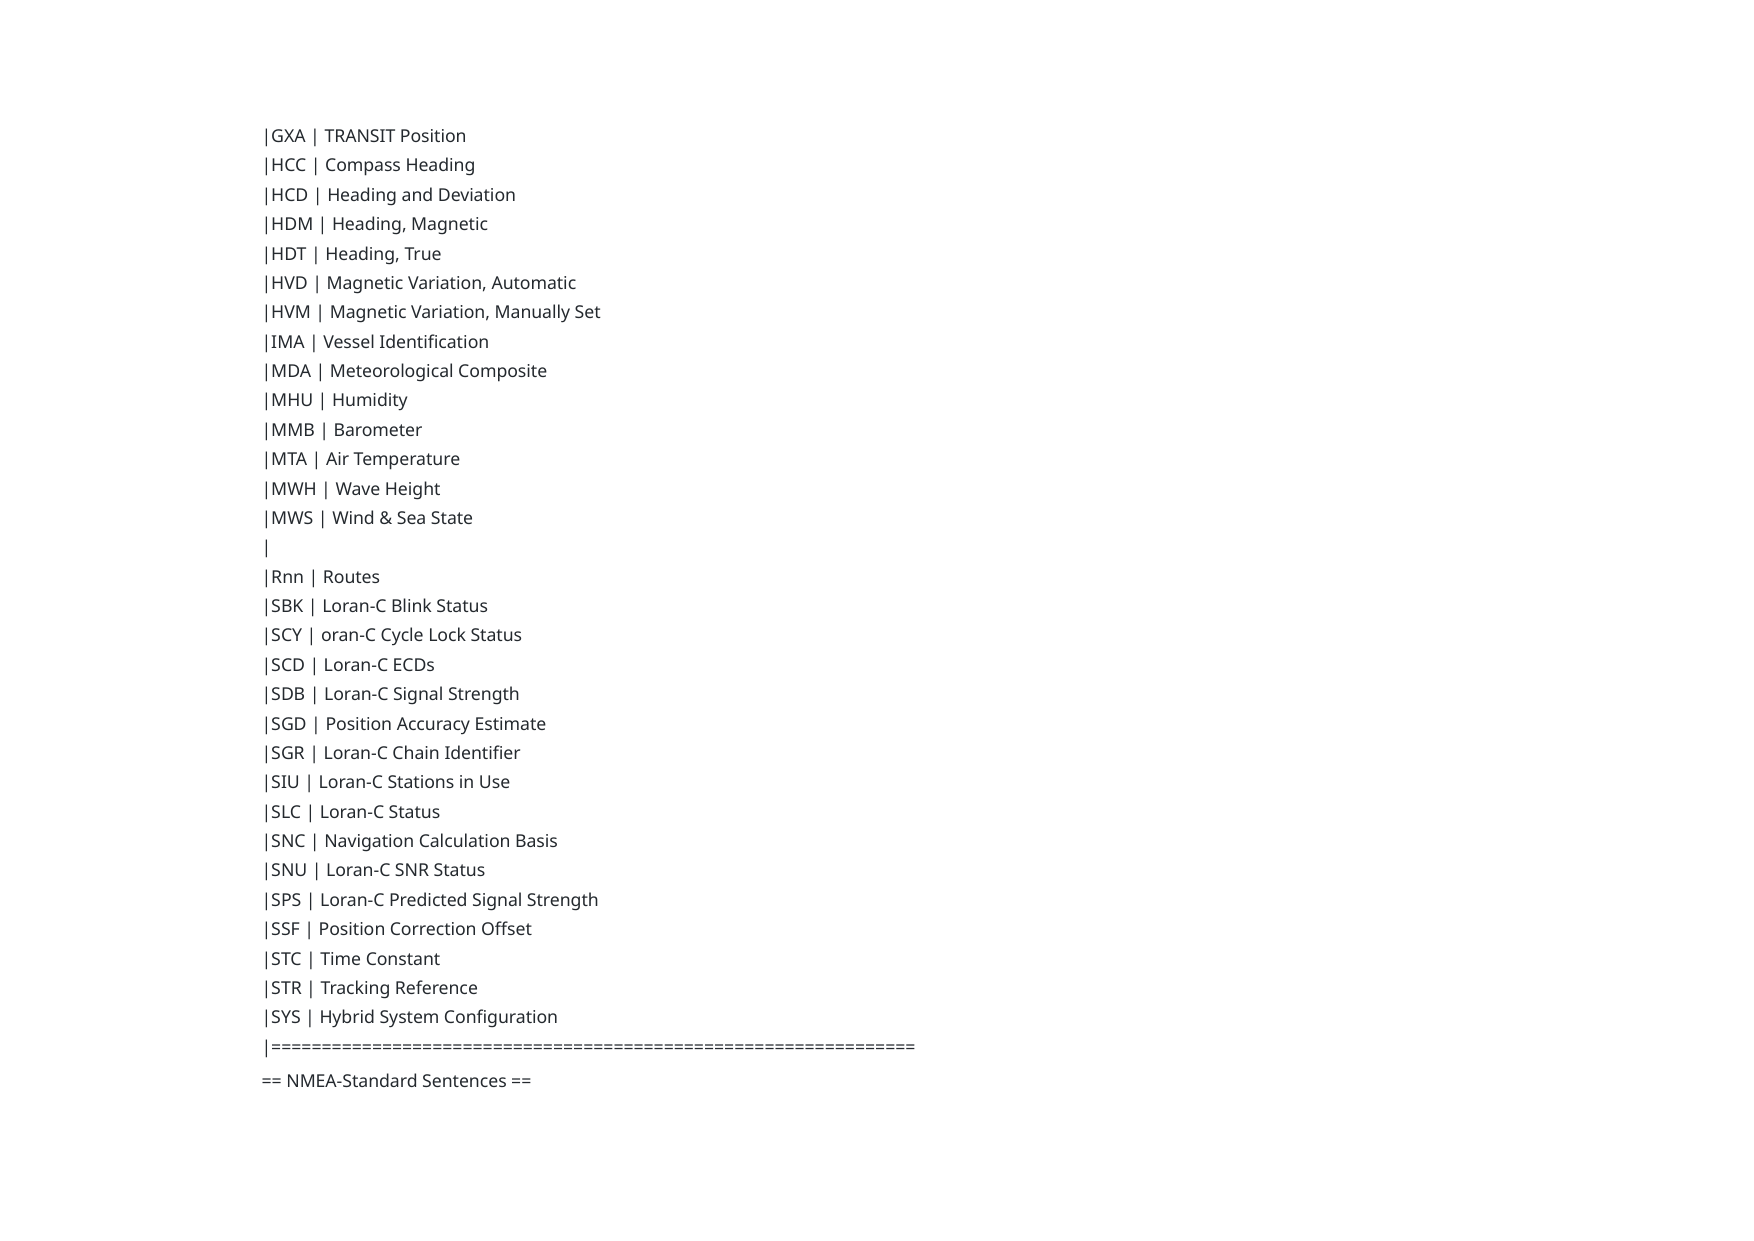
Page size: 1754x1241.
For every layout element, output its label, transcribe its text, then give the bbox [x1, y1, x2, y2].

table_cell [118, 559, 261, 588]
table_cell [118, 177, 261, 206]
table_cell |MWH | Wave Height [261, 471, 1636, 500]
table_cell |HVD | Magnetic Variation, Automatic [261, 265, 1636, 294]
table_cell |SNC | Navigation Calculation Basis [261, 823, 1636, 852]
table_cell |MTA | Air Temperature [261, 441, 1636, 471]
table_cell |MMB | Barometer [261, 412, 1636, 441]
table_cell [118, 412, 261, 441]
table_cell [118, 236, 261, 265]
table_cell [118, 1029, 261, 1058]
table_cell [118, 764, 261, 794]
table_cell |SLC | Loran-C Status [261, 794, 1636, 823]
table_cell |SNU | Loran-C SNR Status [261, 853, 1636, 882]
table_cell [118, 735, 261, 764]
table_cell |HVM | Magnetic Variation, Manually Set [261, 294, 1636, 324]
table_cell [118, 265, 261, 294]
table_cell [118, 471, 261, 500]
table_cell [118, 911, 261, 941]
table_cell [118, 647, 261, 676]
table_cell [118, 676, 261, 706]
table_cell |SGR | Loran-C Chain Identifier [261, 735, 1636, 764]
table_cell == NMEA-Standard Sentences == [261, 1063, 1636, 1092]
table_cell [118, 794, 261, 823]
table_cell [118, 118, 261, 147]
table_cell [261, 1058, 1636, 1063]
table_cell [118, 148, 261, 177]
table_cell |SSF | Position Correction Offset [261, 911, 1636, 941]
table_cell [118, 588, 261, 617]
table_cell [261, 1092, 1636, 1097]
table_cell |HCC | Compass Heading [261, 148, 1636, 177]
table_cell | [261, 529, 1636, 559]
table_cell |SBK | Loran-C Blink Status [261, 588, 1636, 617]
table_cell |HDT | Heading, True [261, 236, 1636, 265]
table_cell |SGD | Position Accuracy Estimate [261, 706, 1636, 735]
table_cell |SYS | Hybrid System Configuration [261, 999, 1636, 1029]
table_cell |STC | Time Constant [261, 941, 1636, 970]
table_cell [118, 618, 261, 647]
table_cell |MDA | Meteorological Composite [261, 353, 1636, 382]
table_cell [118, 206, 261, 236]
table_cell [118, 1092, 261, 1097]
table_cell |GXA | TRANSIT Position [261, 118, 1636, 147]
table_cell [118, 529, 261, 559]
table_cell |SCY | oran-C Cycle Lock Status [261, 618, 1636, 647]
table_cell |================================================================ [261, 1029, 1636, 1058]
table_cell |MHU | Humidity [261, 383, 1636, 412]
table_cell |SCD | Loran-C ECDs [261, 647, 1636, 676]
table_cell |HCD | Heading and Deviation [261, 177, 1636, 206]
table_cell [118, 500, 261, 529]
table_cell |SDB | Loran-C Signal Strength [261, 676, 1636, 706]
table_cell [118, 882, 261, 911]
table_cell |SIU | Loran-C Stations in Use [261, 764, 1636, 794]
table_cell [118, 294, 261, 324]
table_cell [118, 853, 261, 882]
table_cell [118, 383, 261, 412]
table_cell |STR | Tracking Reference [261, 970, 1636, 999]
table_cell [118, 324, 261, 353]
table_cell |SPS | Loran-C Predicted Signal Strength [261, 882, 1636, 911]
table_cell [118, 970, 261, 999]
table_cell [118, 441, 261, 471]
table_cell [118, 706, 261, 735]
table_cell [118, 353, 261, 382]
table_cell |MWS | Wind & Sea State [261, 500, 1636, 529]
table_cell [118, 823, 261, 852]
table_cell |Rnn | Routes [261, 559, 1636, 588]
table_cell [118, 941, 261, 970]
table_cell [118, 999, 261, 1029]
table_cell [118, 1063, 261, 1092]
table_cell |HDM | Heading, Magnetic [261, 206, 1636, 236]
table_cell |IMA | Vessel Identification [261, 324, 1636, 353]
table_cell [118, 1058, 261, 1063]
